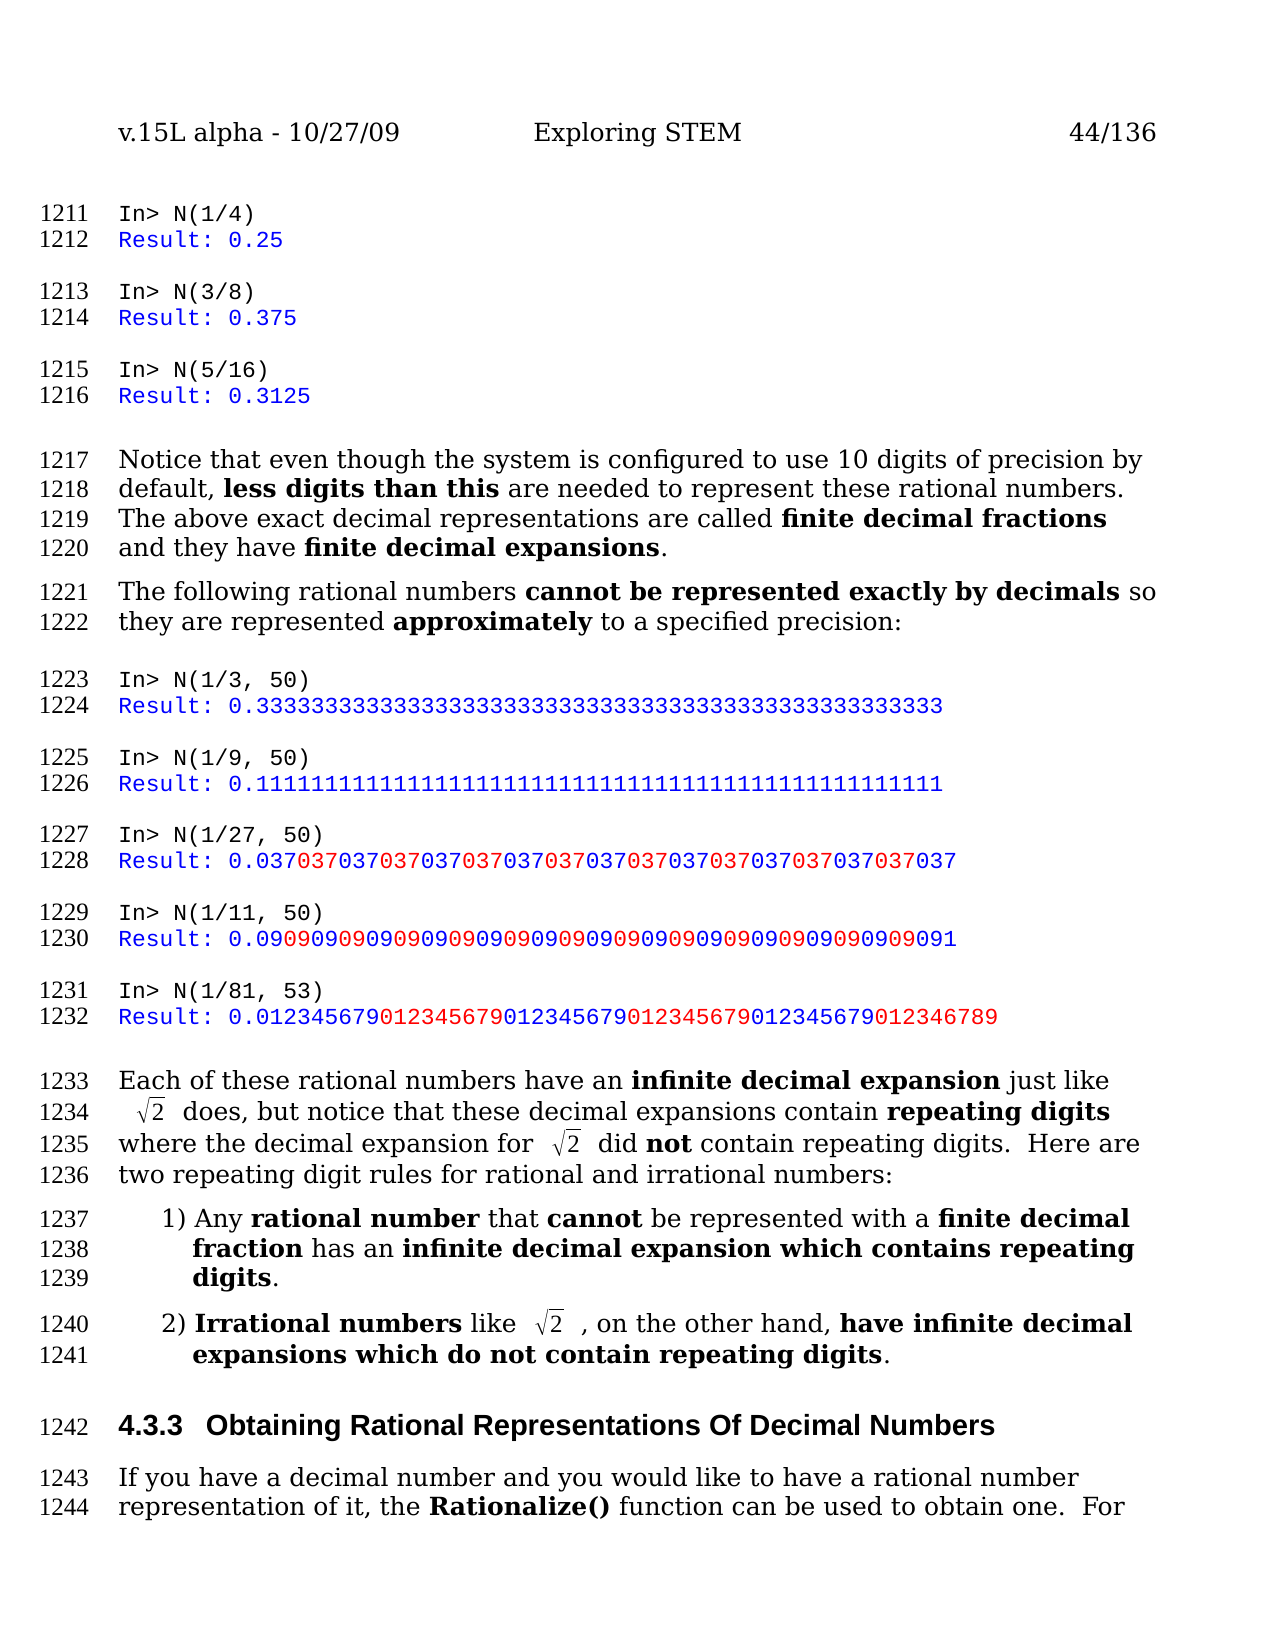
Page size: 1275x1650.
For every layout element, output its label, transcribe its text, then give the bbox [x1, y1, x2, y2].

text If you have a decimal number and you would like to have a rational number representation of it, the Rationalize() function can be used to obtain one. For [118, 1463, 1157, 1521]
text Each of these rational numbers have an infinite decimal expansion just likedoes, but notice that these decimal expansions contain repeating digits where the decimal expansion fordid not contain repeating digits. Here are two repeating digit rules for rational and irrational numbers: [118, 1066, 1157, 1189]
text In> N(1/27, 50) [118, 824, 1157, 850]
text 1) Any rational number that cannot be represented with a finite decimal fraction has an infinite decimal expansion which contains repeating digits. [161, 1204, 1157, 1293]
text Result: 0.25 [118, 229, 1157, 254]
text The following rational numbers cannot be represented exactly by decimals so they are represented approximately to a specified precision: [118, 577, 1157, 636]
text Result: 0.012345679012345679012345679012345679012345679012346789 [118, 1005, 1157, 1031]
text Result: 0.3125 [118, 384, 1157, 410]
text In> N(1/81, 53) [118, 979, 1157, 1005]
text Result: 0.375 [118, 306, 1157, 332]
text In> N(1/4) [118, 203, 1157, 229]
text Result: 0.037037037037037037037037037037037037037037037037037 [118, 850, 1157, 876]
text In> N(1/9, 50) [118, 746, 1157, 772]
text In> N(1/3, 50) [118, 668, 1157, 694]
text 2) Irrational numbers like, on the other hand, have infinite decimal expansions which do not contain repeating digits. [161, 1308, 1157, 1369]
text In> N(5/16) [118, 358, 1157, 384]
text Result: 0.33333333333333333333333333333333333333333333333333 [118, 694, 1157, 720]
text Notice that even though the system is configured to use 10 digits of precision by default, less digits than this are needed to represent these rational numbers. The above exact decimal representations are called finite decimal fractions and they have finite decimal expansions. [118, 445, 1157, 562]
text Result: 0.090909090909090909090909090909090909090909090909091 [118, 927, 1157, 953]
text In> N(1/11, 50) [118, 902, 1157, 927]
text In> N(3/8) [118, 281, 1157, 306]
text Result: 0.11111111111111111111111111111111111111111111111111 [118, 772, 1157, 798]
subtitle Obtaining Rational Representations Of Decimal Numbers [118, 1408, 1157, 1442]
